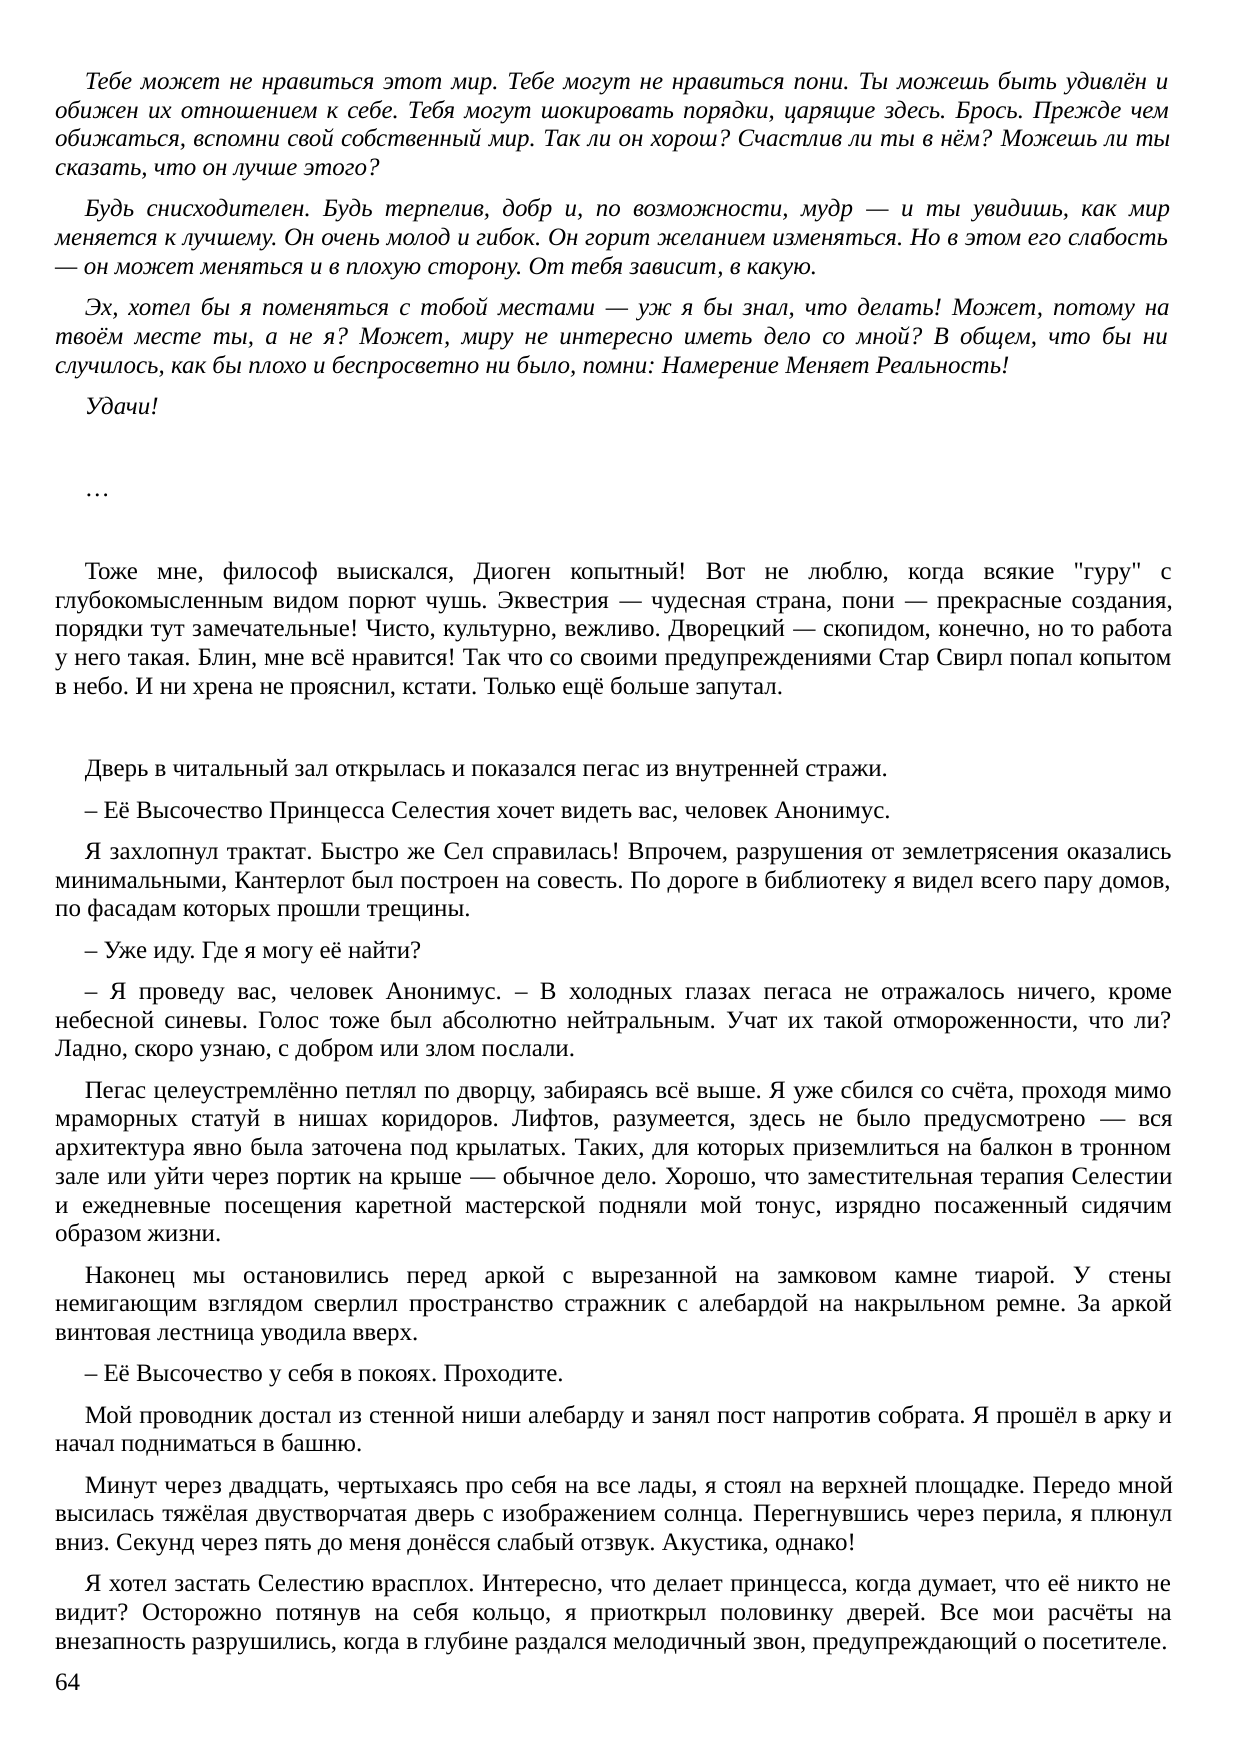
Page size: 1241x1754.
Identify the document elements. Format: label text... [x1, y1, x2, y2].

text Дверь в читальный зал открылась и показался пегас из внутренней стражи. [55, 753, 1173, 782]
text Пегас целеустремлённо петлял по дворцу, забираясь всё выше. Я уже сбился со счёта, проходя мимо мраморных статуй в нишах коридоров. Лифтов, разумеется, здесь не было предусмотрено — вся архитектура явно была заточена под крылатых. Таких, для которых приземлиться на балкон в тронном зале или уйти через портик на крыше — обычное дело. Хорошо, что заместительная терапия Селестии и ежедневные посещения каретной мастерской подняли мой тонус, изрядно посаженный сидячим образом жизни. [55, 1075, 1173, 1247]
text Мой проводник достал из стенной ниши алебарду и занял пост напротив собрата. Я прошёл в арку и начал подниматься в башню. [55, 1400, 1173, 1457]
text – Её Высочество Принцесса Селестия хочет видеть вас, человек Анонимус. [55, 795, 1173, 823]
text Наконец мы остановились перед аркой с вырезанной на замковом камне тиарой. У стены немигающим взглядом сверлил пространство стражник с алебардой на накрыльном ремне. За аркой винтовая лестница уводила вверх. [55, 1260, 1173, 1346]
text Я хотел застать Селестию врасплох. Интересно, что делает принцесса, когда думает, что её никто не видит? Осторожно потянув на себя кольцо, я приоткрыл половинку дверей. Все мои расчёты на внезапность разрушились, когда в глубине раздался мелодичный звон, предупреждающий о посетителе. [55, 1568, 1173, 1655]
text Эх, хотел бы я поменяться с тобой местами — уж я бы знал, что делать! Может, потому на твоём месте ты, а не я? Может, миру не интересно иметь дело со мной? В общем, что бы ни случилось, как бы плохо и беспросветно ни было, помни: Намерение Меняет Реальность! [55, 292, 1173, 378]
text – Её Высочество у себя в покоях. Проходите. [55, 1358, 1173, 1387]
text Будь снисходителен. Будь терпелив, добр и, по возможности, мудр — и ты увидишь, как мир меняется к лучшему. Он очень молод и гибок. Он горит желанием изменяться. Но в этом его слабость — он может меняться и в плохую сторону. От тебя зависит, в какую. [55, 193, 1173, 280]
text Удачи! [55, 391, 1173, 420]
text Тоже мне, философ выискался, Диоген копытный! Вот не люблю, когда всякие "гуру" с глубокомысленным видом порют чушь. Эквестрия — чудесная страна, пони — прекрасные создания, порядки тут замечательные! Чисто, культурно, вежливо. Дворецкий — скопидом, конечно, но то работа у него такая. Блин, мне всё нравится! Так что со своими предупреждениями Стар Свирл попал копытом в небо. И ни хрена не прояснил, кстати. Только ещё больше запутал. [55, 556, 1173, 700]
text – Уже иду. Где я могу её найти? [55, 935, 1173, 963]
text Тебе может не нравиться этот мир. Тебе могут не нравиться пони. Ты можешь быть удивлён и обижен их отношением к себе. Тебя могут шокировать порядки, царящие здесь. Брось. Прежде чем обижаться, вспомни свой собственный мир. Так ли он хорош? Счастлив ли ты в нём? Можешь ли ты сказать, что он лучше этого? [55, 66, 1173, 181]
text Минут через двадцать, чертыхаясь про себя на все лады, я стоял на верхней площадке. Передо мной высилась тяжёлая двустворчатая дверь с изображением солнца. Перегнувшись через перила, я плюнул вниз. Секунд через пять до меня донёсся слабый отзвук. Акустика, однако! [55, 1470, 1173, 1556]
text … [55, 473, 1173, 502]
text Я захлопнул трактат. Быстро же Сел справилась! Впрочем, разрушения от землетрясения оказались минимальными, Кантерлот был построен на совесть. По дороге в библиотеку я видел всего пару домов, по фасадам которых прошли трещины. [55, 836, 1173, 922]
text – Я проведу вас, человек Анонимус. – В холодных глазах пегаса не отражалось ничего, кроме небесной синевы. Голос тоже был абсолютно нейтральным. Учат их такой отмороженности, что ли? Ладно, скоро узнаю, с добром или злом послали. [55, 976, 1173, 1062]
